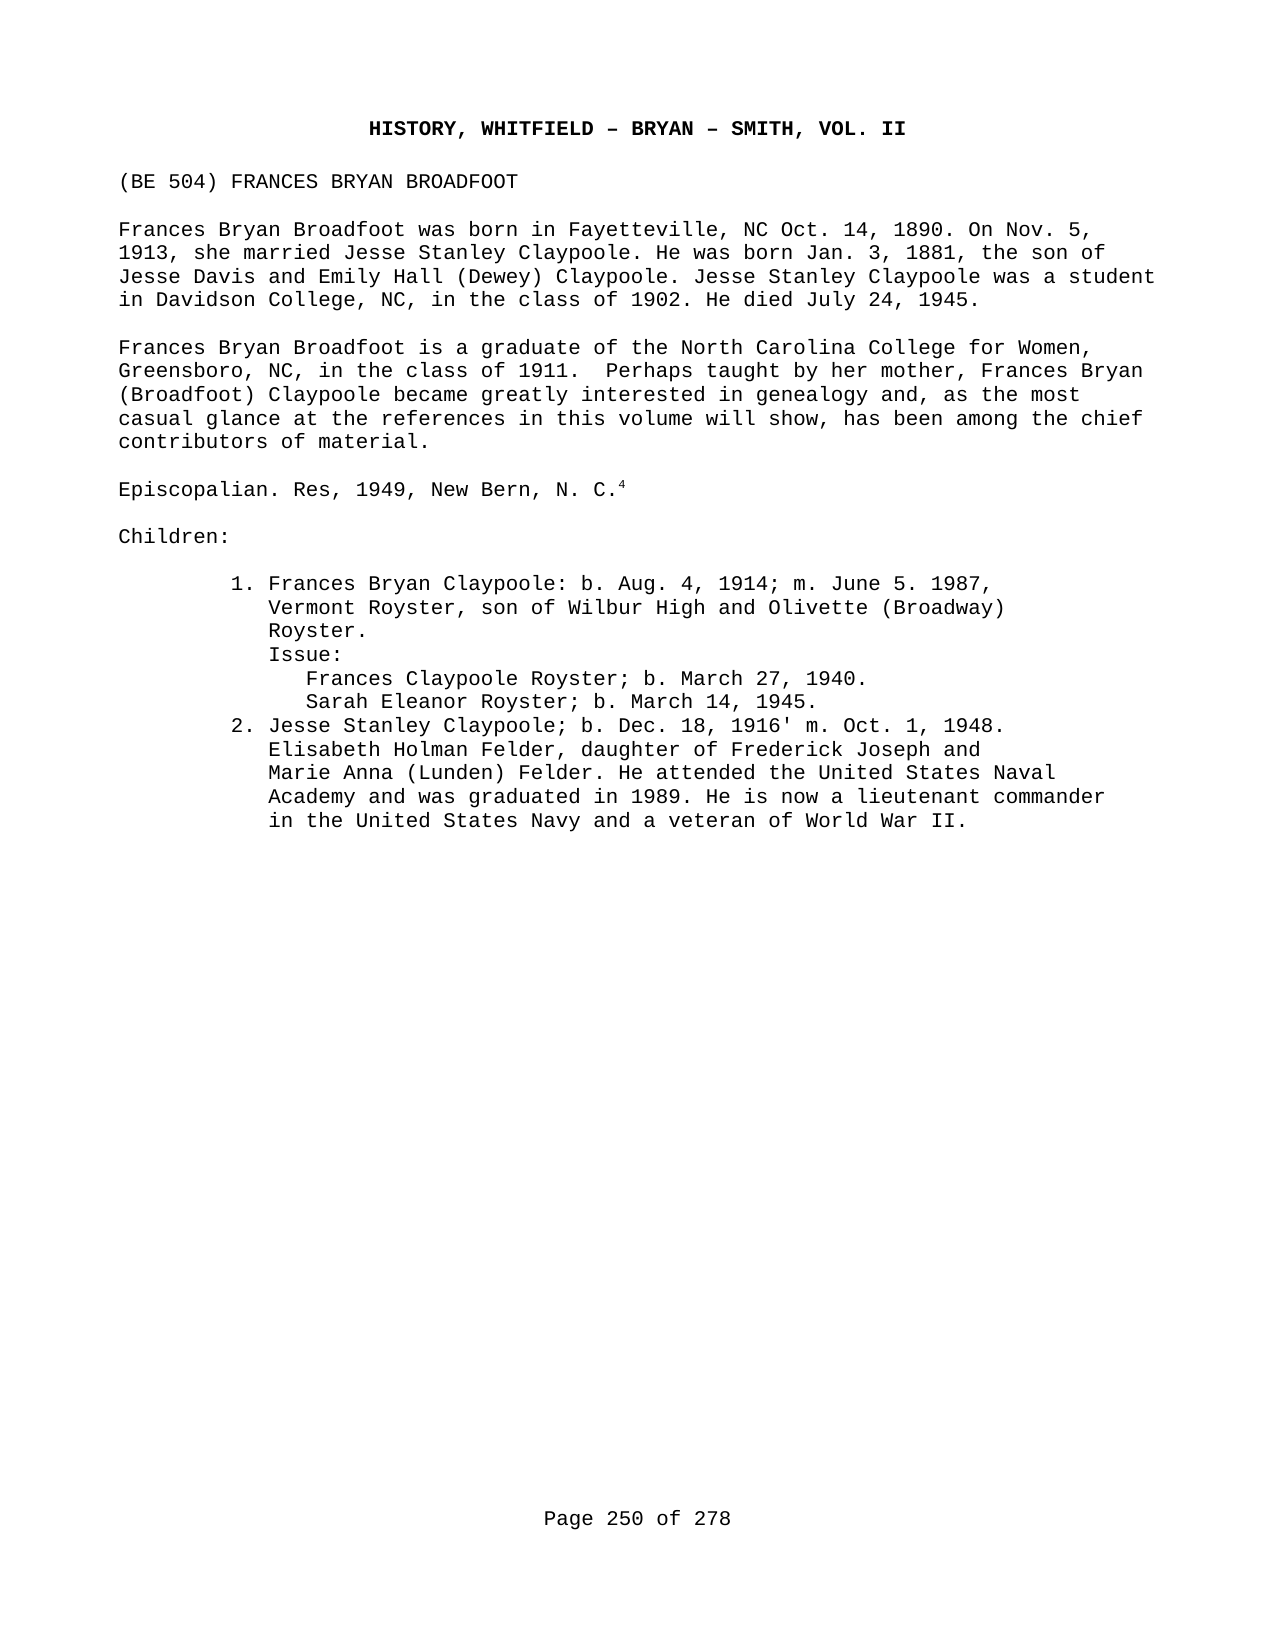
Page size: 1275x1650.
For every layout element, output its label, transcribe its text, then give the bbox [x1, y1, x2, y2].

text Vermont Royster, son of Wilbur High and Olivette (Broadway) [118, 597, 1157, 621]
text Academy and was graduated in 1989. He is now a lieutenant commander [118, 786, 1157, 810]
text Children: [118, 526, 1157, 549]
text (BE 504) FRANCES BRYAN BROADFOOT [118, 171, 1157, 195]
text Frances Bryan Broadfoot is a graduate of the North Carolina College for Women, Greensboro, NC, in the class of 1911. Perhaps taught by her mother, Frances Bryan (Broadfoot) Claypoole became greatly interested in genealogy and, as the most casual glance at the references in this volume will show, has been among the chief contributors of material. [118, 337, 1157, 455]
text Elisabeth Holman Felder, daughter of Frederick Joseph and [118, 739, 1157, 762]
text 2. Jesse Stanley Claypoole; b. Dec. 18, 1916' m. Oct. 1, 1948. [118, 715, 1157, 739]
text Episcopalian. Res, 1949, New Bern, N. C.4 [118, 479, 1157, 502]
text Frances Claypoole Royster; b. March 27, 1940. [118, 668, 1157, 691]
text Sarah Eleanor Royster; b. March 14, 1945. [118, 691, 1157, 715]
text Frances Bryan Broadfoot was born in Fayetteville, NC Oct. 14, 1890. On Nov. 5, 1913, she married Jesse Stanley Claypoole. He was born Jan. 3, 1881, the son of Jesse Davis and Emily Hall (Dewey) Claypoole. Jesse Stanley Claypoole was a student in Davidson College, NC, in the class of 1902. He died July 24, 1945. [118, 218, 1157, 313]
text 1. Frances Bryan Claypoole: b. Aug. 4, 1914; m. June 5. 1987, [118, 573, 1157, 597]
text in the United States Navy and a veteran of World War II. [118, 810, 1157, 833]
text Royster. [118, 621, 1157, 644]
text Issue: [118, 644, 1157, 668]
text Marie Anna (Lunden) Felder. He attended the United States Naval [118, 762, 1157, 786]
